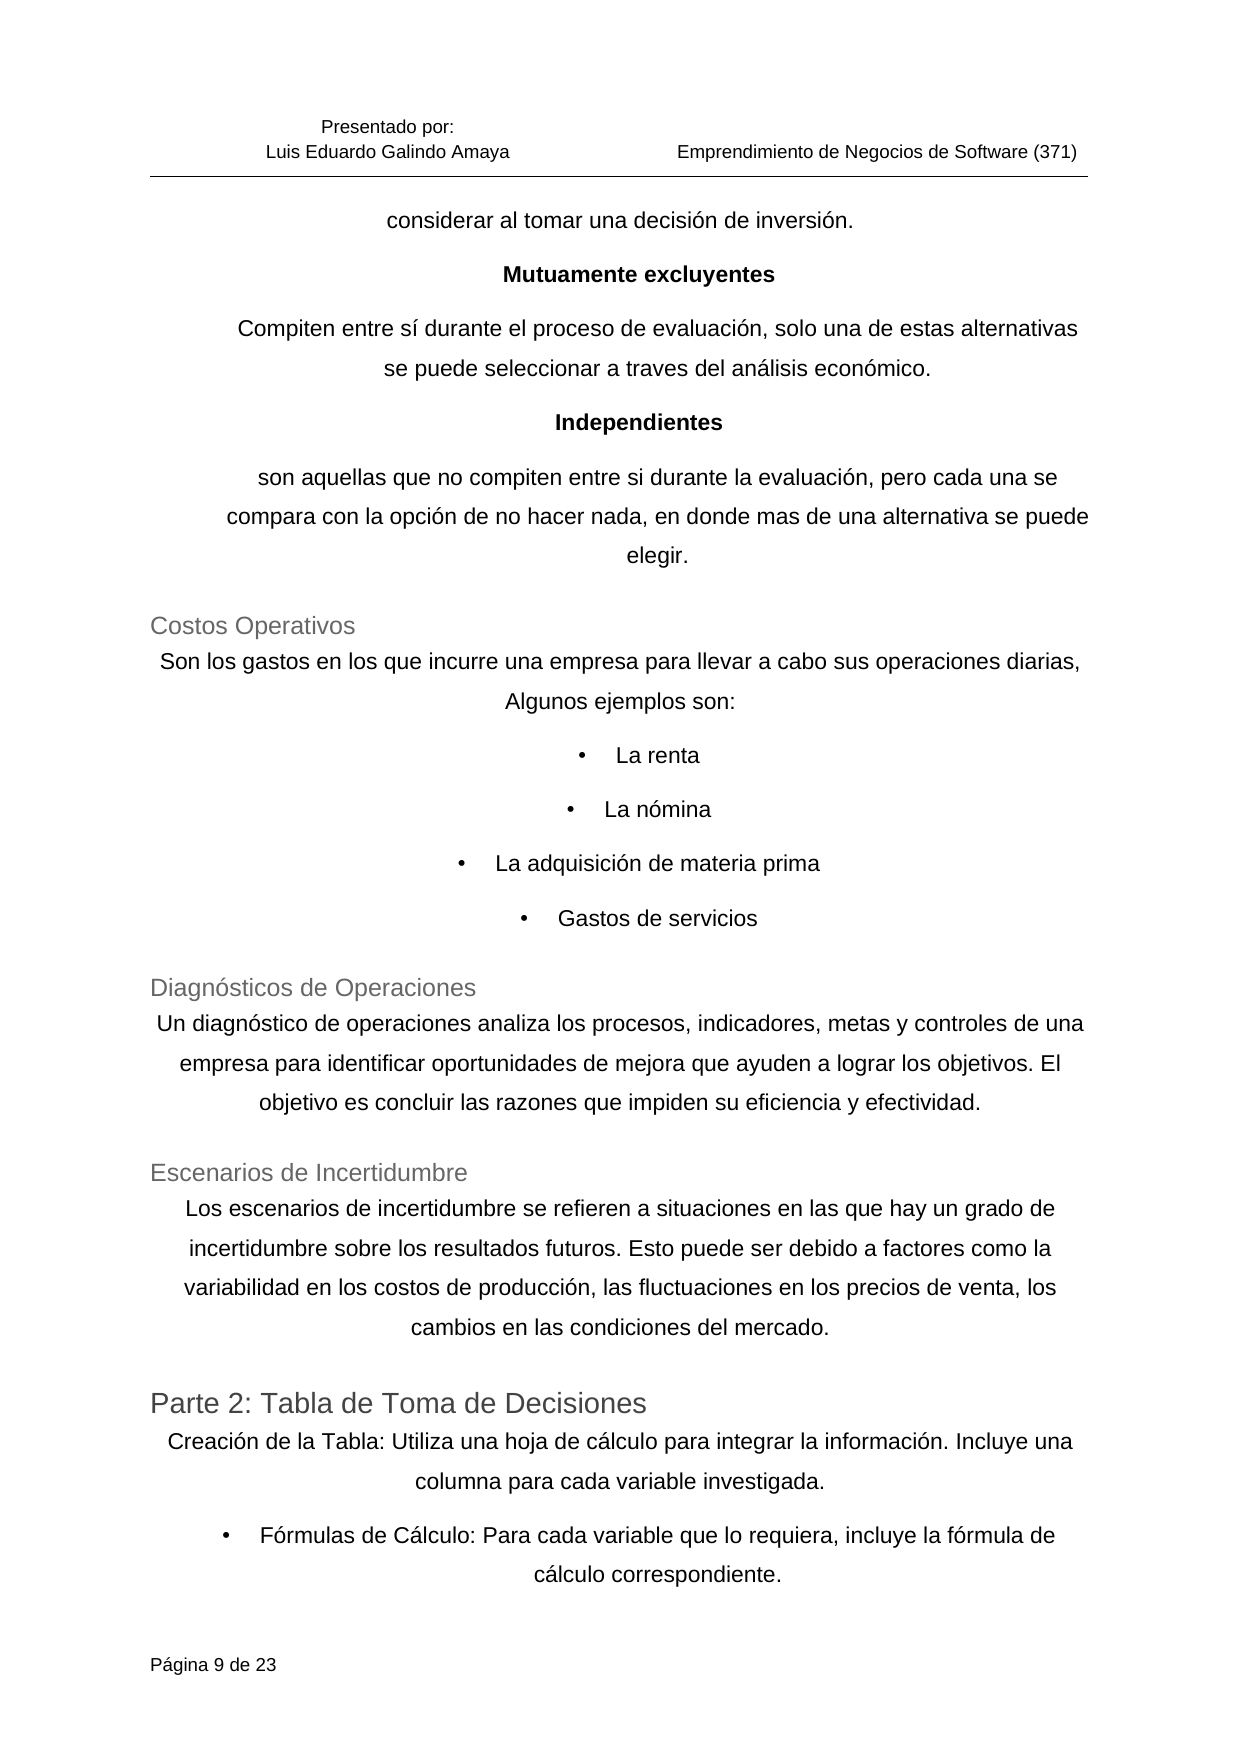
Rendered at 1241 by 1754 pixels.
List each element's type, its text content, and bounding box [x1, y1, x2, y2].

list La renta [187, 742, 1090, 768]
text Son los gastos en los que incurre una empresa para llevar a cabo sus operaciones diarias, Algunos ejemplos son: [150, 648, 1090, 714]
list Independientes [150, 409, 1090, 436]
text Creación de la Tabla: Utiliza una hoja de cálculo para integrar la información. Incluye una columna para cada variable investigada. [150, 1428, 1090, 1494]
list Gastos de servicios [187, 905, 1090, 931]
subtitle Parte 2: Tabla de Toma de Decisiones [150, 1386, 1090, 1420]
text Un diagnóstico de operaciones analiza los procesos, indicadores, metas y controles de una empresa para identificar oportunidades de mejora que ayuden a lograr los objetivos. El objetivo es concluir las razones que impiden su eficiencia y efectividad. [150, 1010, 1090, 1116]
list Compiten entre sí durante el proceso de evaluación, solo una de estas alternativas se puede seleccionar a traves del análisis económico. [150, 315, 1090, 381]
subtitle Diagnósticos de Operaciones [150, 973, 1090, 1002]
list Fórmulas de Cálculo: Para cada variable que lo requiera, incluye la fórmula de cálculo correspondiente. [187, 1522, 1090, 1588]
list La nómina [187, 796, 1090, 822]
subtitle Costos Operativos [150, 611, 1090, 640]
list Mutuamente excluyentes [150, 261, 1090, 287]
list son aquellas que no compiten entre si durante la evaluación, pero cada una se compara con la opción de no hacer nada, en donde mas de una alternativa se puede elegir. [150, 463, 1090, 569]
list La adquisición de materia prima [187, 850, 1090, 877]
subtitle Escenarios de Incertidumbre [150, 1158, 1090, 1187]
text considerar al tomar una decisión de inversión. [150, 207, 1090, 233]
text Los escenarios de incertidumbre se refieren a situaciones en las que hay un grado de incertidumbre sobre los resultados futuros. Esto puede ser debido a factores como la variabilidad en los costos de producción, las fluctuaciones en los precios de venta, los cambios en las condiciones del mercado. [150, 1195, 1090, 1340]
